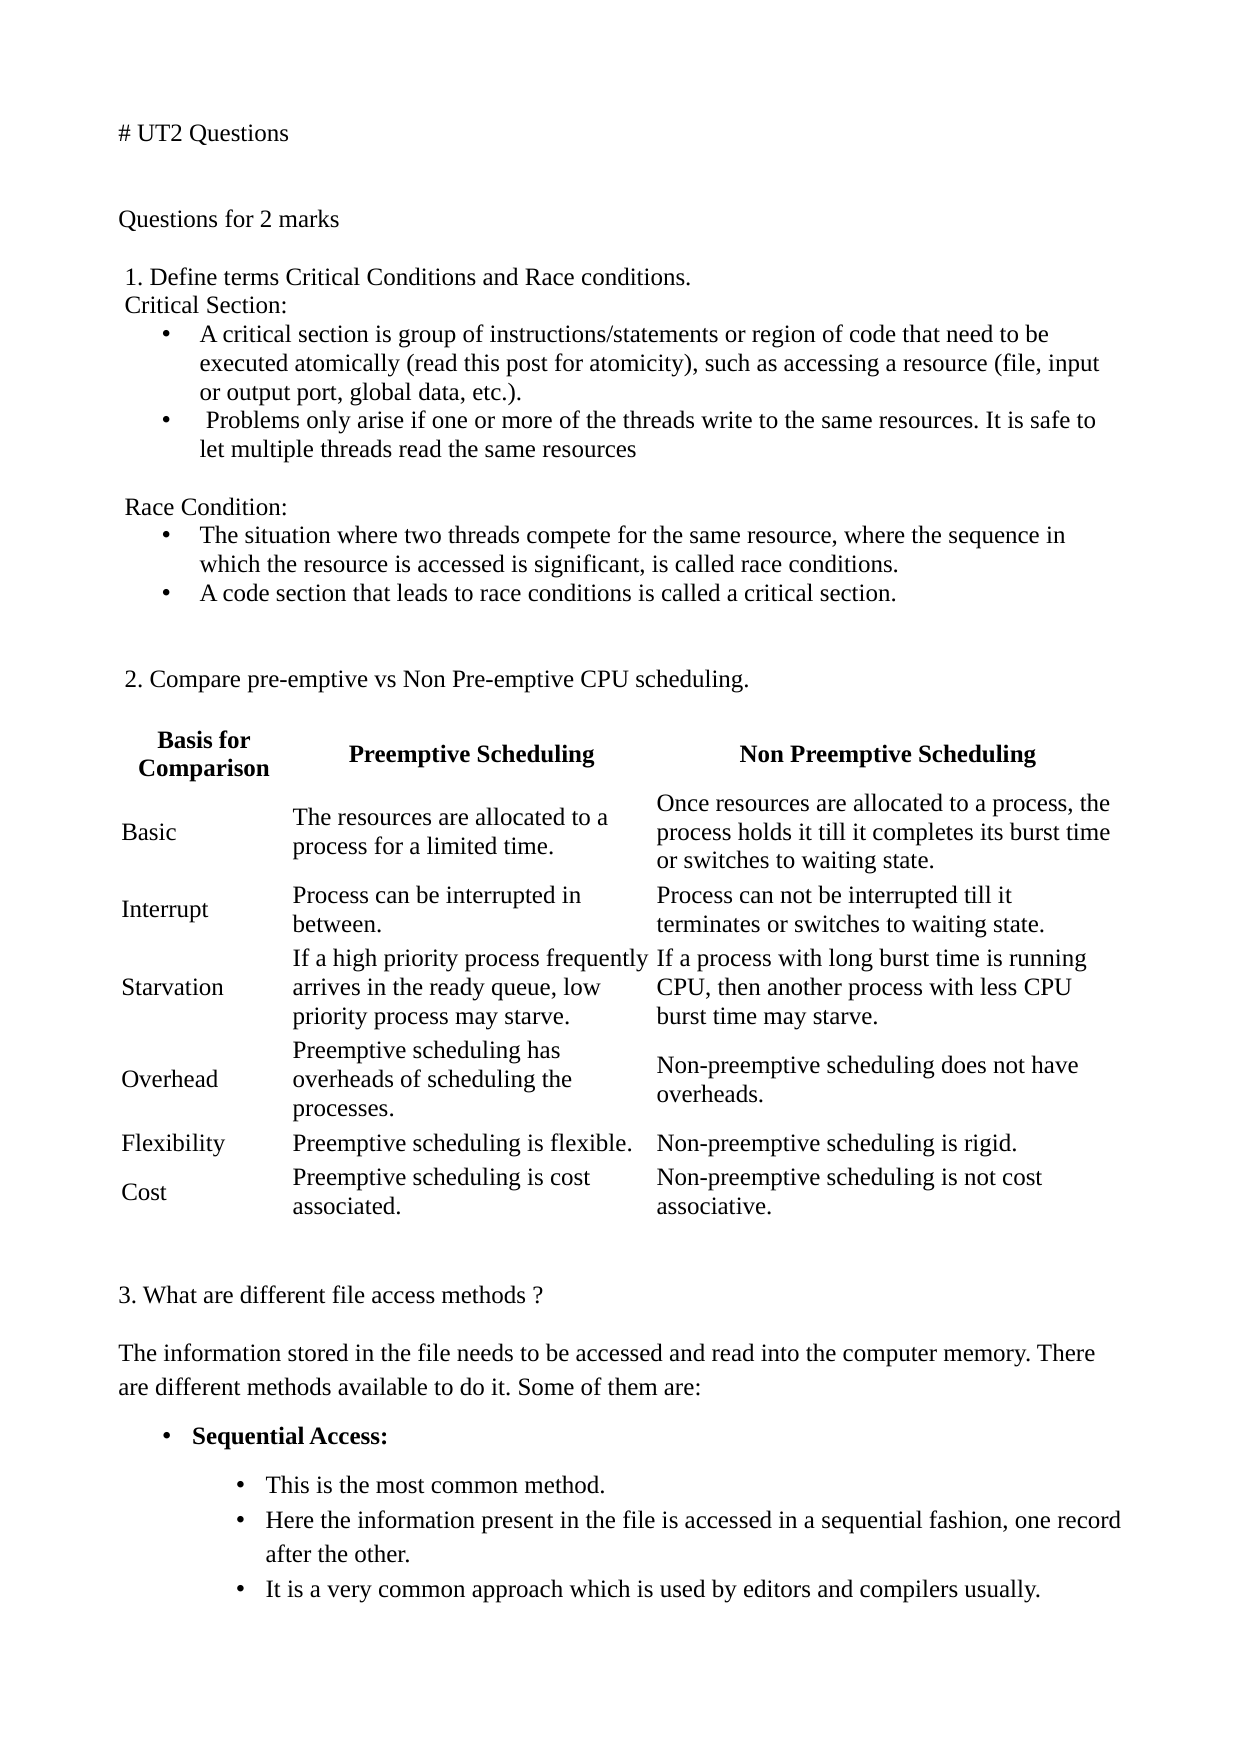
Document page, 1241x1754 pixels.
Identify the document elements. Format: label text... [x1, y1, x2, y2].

table_header Preemptive Scheduling [290, 722, 653, 785]
text Race Condition: [118, 492, 1122, 521]
text 2. Compare pre-emptive vs Non Pre-emptive CPU scheduling. [118, 664, 1122, 693]
table_cell Once resources are allocated to a process, the process holds it till it completes its burst time or switches to waiting state. [654, 785, 1122, 877]
text 1. Define terms Critical Conditions and Race conditions. [118, 262, 1122, 291]
table_cell Overhead [118, 1033, 289, 1125]
table_cell Interrupt [118, 877, 289, 941]
list It is a very common approach which is used by editors and compilers usually. [236, 1574, 1122, 1602]
table_cell Preemptive scheduling has overheads of scheduling the processes. [290, 1033, 653, 1125]
table_cell Process can be interrupted in between. [290, 877, 653, 941]
text Questions for 2 marks [118, 204, 1122, 233]
list This is the most common method. [236, 1470, 1122, 1499]
table_cell Non-preemptive scheduling is rigid. [654, 1125, 1122, 1159]
list A code section that leads to race conditions is called a critical section. [162, 578, 1122, 607]
table_cell Flexibility [118, 1125, 289, 1159]
list The situation where two threads compete for the same resource, where the sequence in which the resource is accessed is significant, is called race conditions. [162, 521, 1122, 578]
table_cell Process can not be interrupted till it terminates or switches to waiting state. [654, 877, 1122, 941]
table_header Non Preemptive Scheduling [654, 722, 1122, 785]
table_cell Non-preemptive scheduling does not have overheads. [654, 1033, 1122, 1125]
list A critical section is group of instructions/statements or region of code that need to be executed atomically (read this post for atomicity), such as accessing a resource (file, input or output port, global data, etc.). [162, 319, 1122, 406]
table_cell Non-preemptive scheduling is not cost associative. [654, 1159, 1122, 1223]
list Here the information present in the file is accessed in a sequential fashion, one record after the other. [236, 1505, 1122, 1568]
text # UT2 Questions [118, 118, 1122, 147]
table_cell Cost [118, 1159, 289, 1223]
text 3. What are different file access methods ? [118, 1280, 1122, 1309]
text The information stored in the file needs to be accessed and read into the computer memory. There are different methods available to do it. Some of them are: [118, 1338, 1122, 1401]
table_cell Preemptive scheduling is flexible. [290, 1125, 653, 1159]
table_cell Starvation [118, 941, 289, 1033]
list Sequential Access: [162, 1421, 1122, 1450]
table_cell Basic [118, 785, 289, 877]
table_header Basis for Comparison [118, 722, 289, 785]
table_cell If a process with long burst time is running CPU, then another process with less CPU burst time may starve. [654, 941, 1122, 1033]
table_cell If a high priority process frequently arrives in the ready queue, low priority process may starve. [290, 941, 653, 1033]
list Problems only arise if one or more of the threads write to the same resources. It is safe to let multiple threads read the same resources [162, 406, 1122, 463]
table_cell The resources are allocated to a process for a limited time. [290, 785, 653, 877]
table_cell Preemptive scheduling is cost associated. [290, 1159, 653, 1223]
text Critical Section: [118, 291, 1122, 319]
